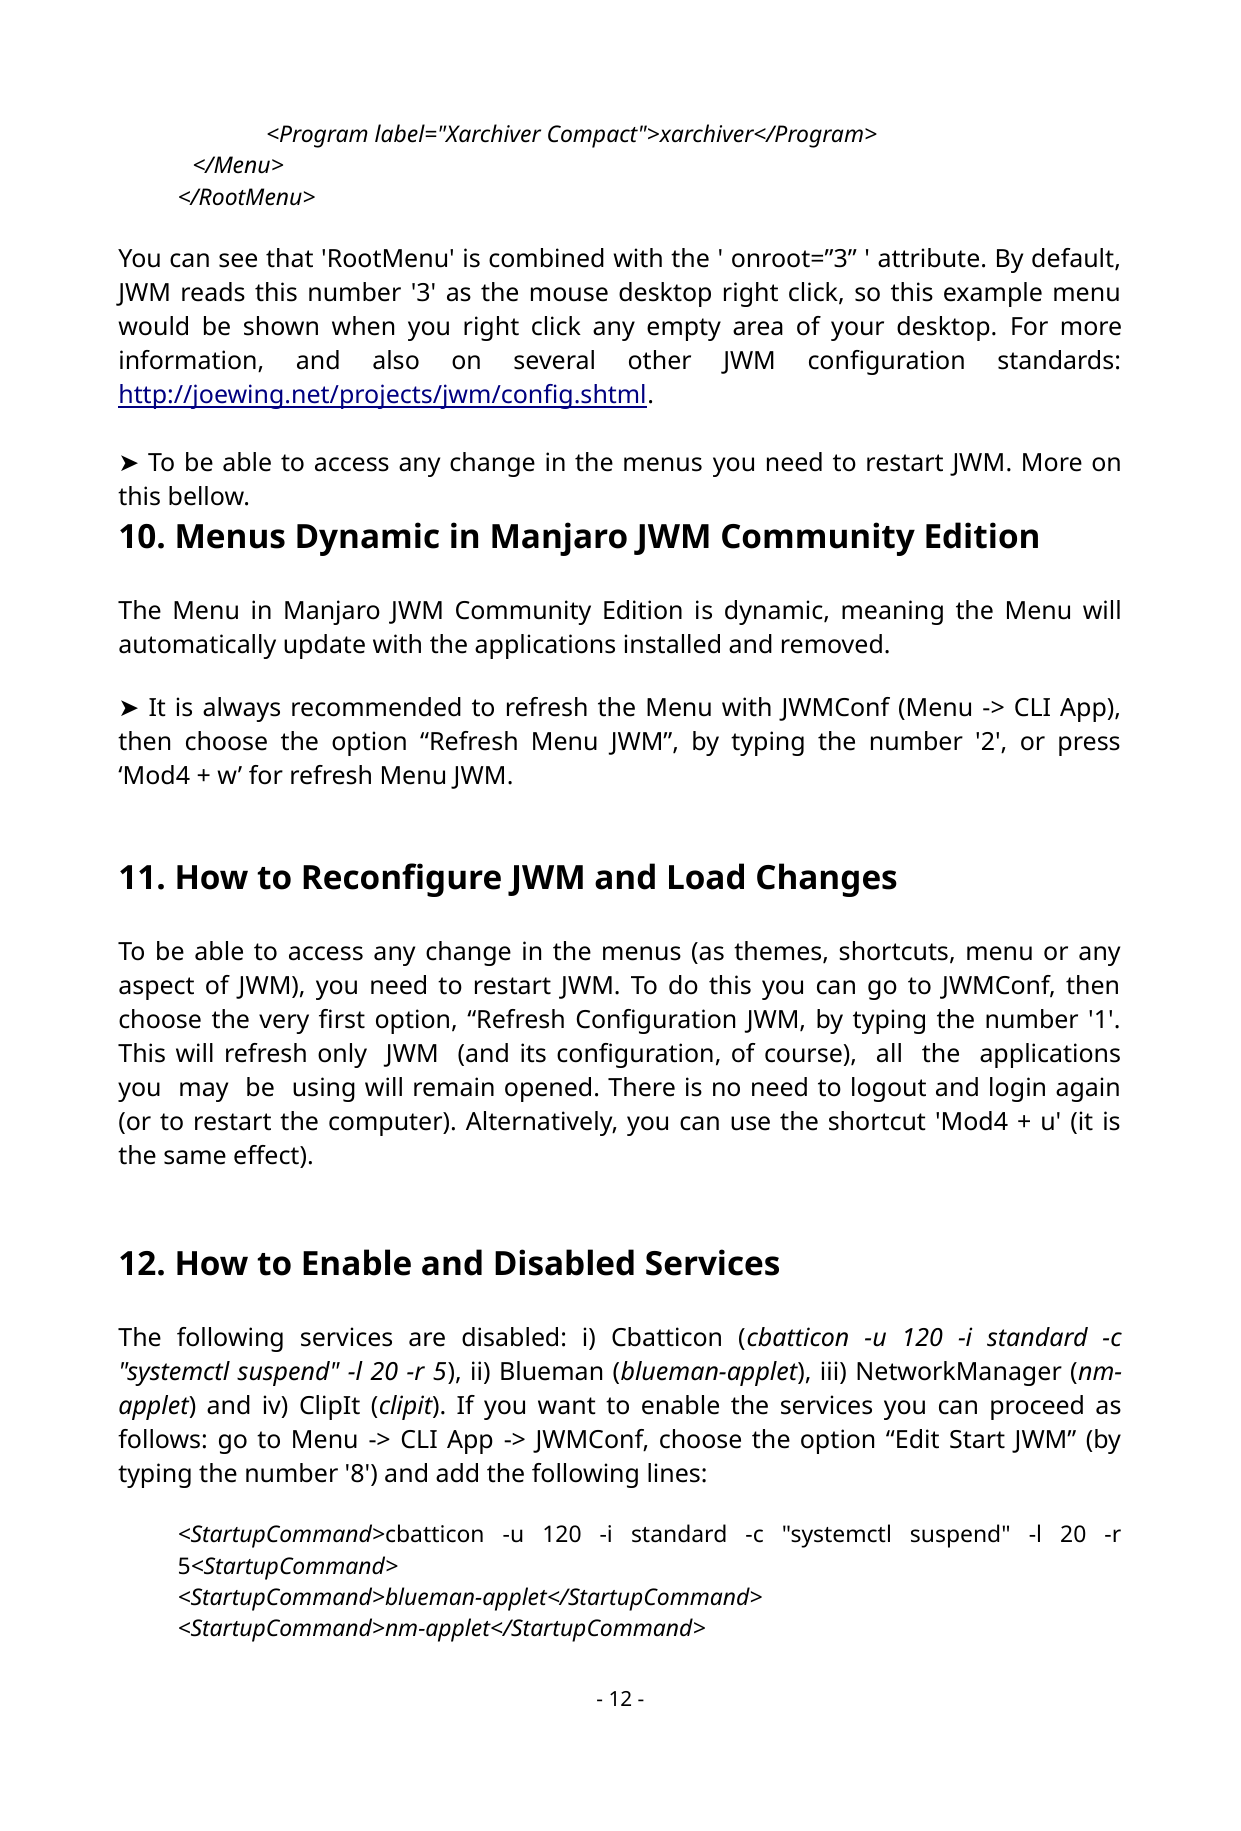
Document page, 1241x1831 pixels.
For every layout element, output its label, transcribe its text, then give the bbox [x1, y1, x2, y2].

text <StartupCommand>nm-applet</StartupCommand> [177, 1612, 1122, 1643]
text ➤ To be able to access any change in the menus you need to restart JWM. More on this bellow. [118, 445, 1122, 513]
text <StartupCommand>cbatticon -u 120 -i standard -c "systemctl suspend" -l 20 -r 5<StartupCommand> [177, 1518, 1122, 1581]
subtitle 10. Menus Dynamic in Manjaro JWM Community Edition [118, 513, 1122, 558]
text To be able to access any change in the menus (as themes, shortcuts, menu or any aspect of JWM), you need to restart JWM. To do this you can go to JWMConf, then choose the very first option, “Refresh Configuration JWM, by typing the number '1'. This will refresh only JWM (and its configuration, of course), all the applications you may be using will remain opened. There is no need to logout and login again (or to restart the computer). Alternatively, you can use the shortcut 'Mod4 + u' (it is the same effect). [118, 933, 1122, 1172]
subtitle 12. How to Enable and Disabled Services [118, 1240, 1122, 1285]
text <Program label="Xarchiver Compact">xarchiver</Program> [177, 118, 1122, 149]
text </Menu> [118, 149, 1122, 181]
subtitle 11. How to Reconfigure JWM and Load Changes [118, 854, 1122, 899]
text ➤ It is always recommended to refresh the Menu with JWMConf (Menu -> CLI App), then choose the option “Refresh Menu JWM”, by typing the number '2', or press ‘Mod4 + w’ for refresh Menu JWM. [118, 689, 1122, 791]
text The Menu in Manjaro JWM Community Edition is dynamic, meaning the Menu will automatically update with the applications installed and removed. [118, 593, 1122, 661]
text </RootMenu> [177, 181, 1122, 212]
text <StartupCommand>blueman-applet</StartupCommand> [177, 1581, 1122, 1612]
text You can see that 'RootMenu' is combined with the ' onroot=”3” ' attribute. By default, JWM reads this number '3' as the mouse desktop right click, so this example menu would be shown when you right click any empty area of your desktop. For more information, and also on several other JWM configuration standards: http://joewing.net/projects/jwm/config.shtml. [118, 241, 1122, 411]
text The following services are disabled: i) Cbatticon (cbatticon -u 120 -i standard -c "systemctl suspend" -l 20 -r 5), ii) Blueman (blueman-applet), iii) NetworkManager (nm-applet) and iv) ClipIt (clipit). If you want to enable the services you can proceed as follows: go to Menu -> CLI App -> JWMConf, choose the option “Edit Start JWM” (by typing the number '8') and add the following lines: [118, 1319, 1122, 1490]
